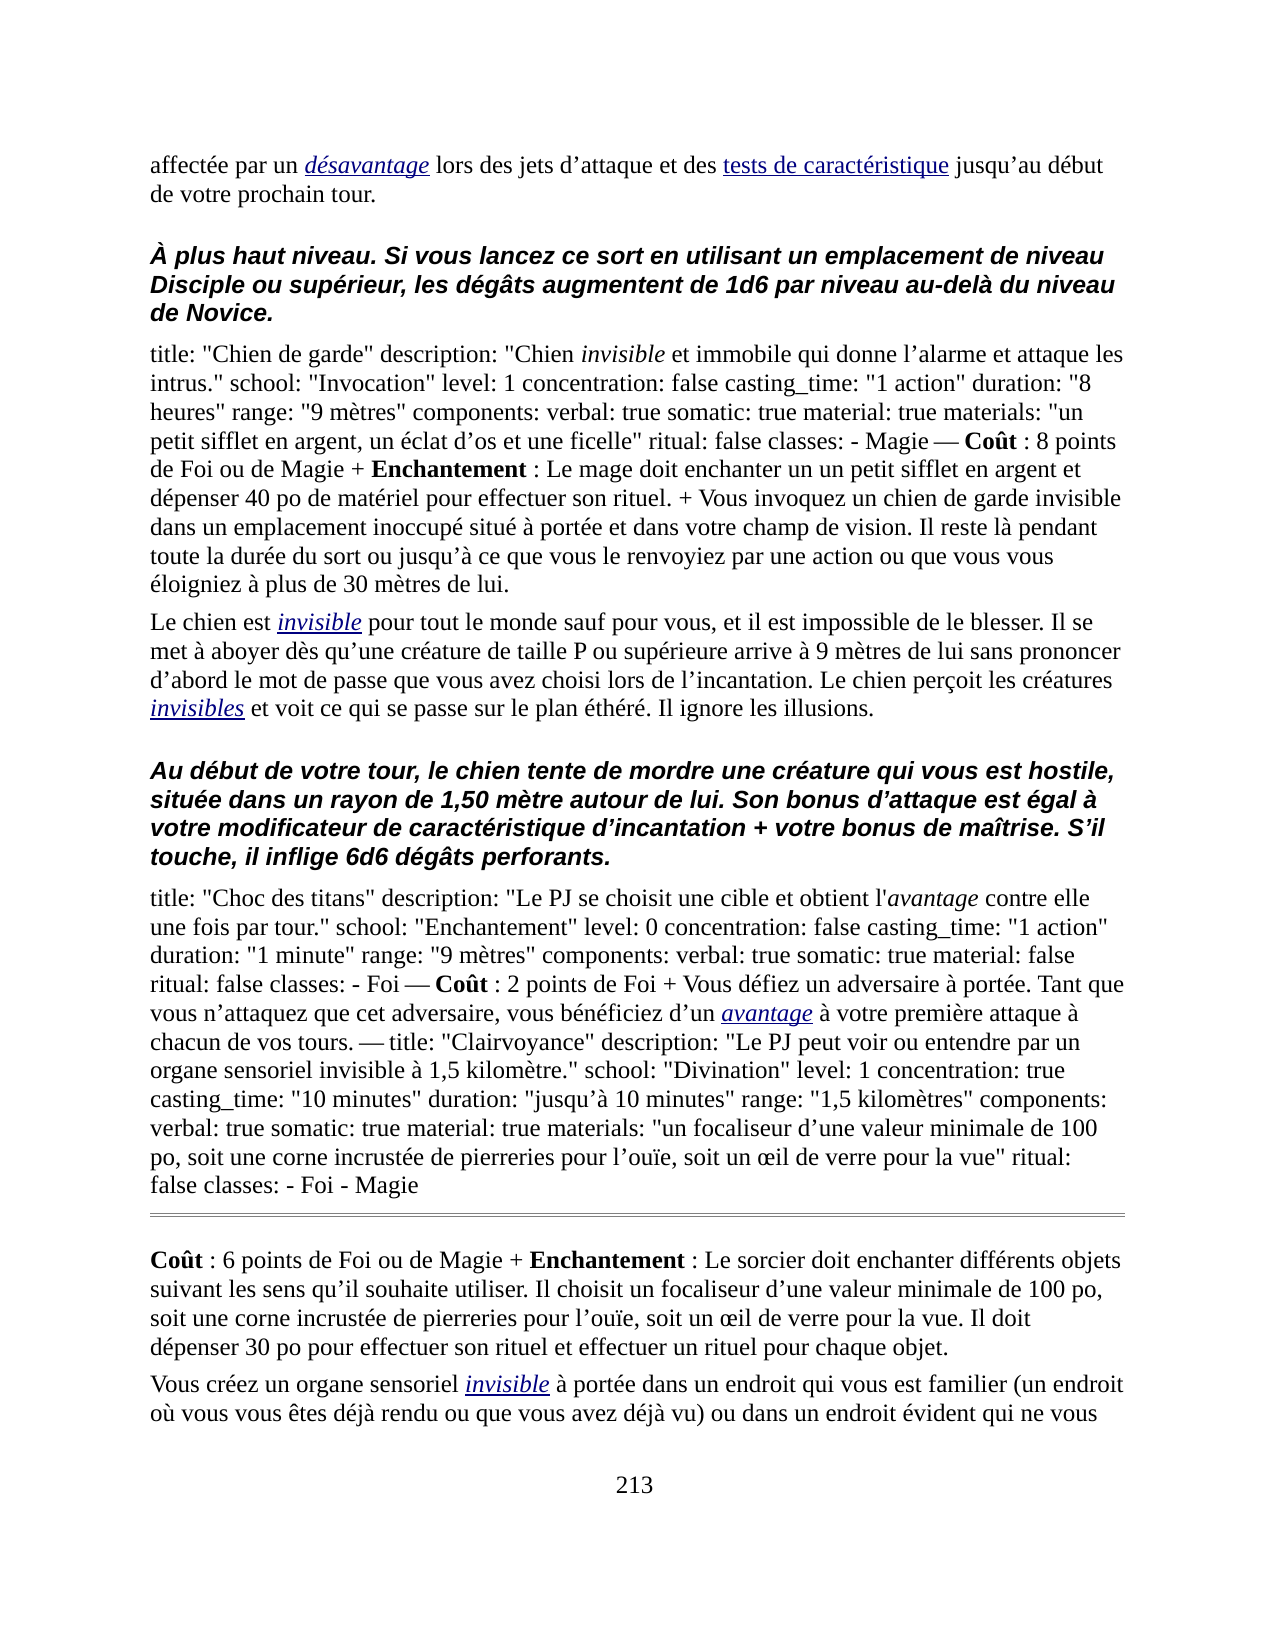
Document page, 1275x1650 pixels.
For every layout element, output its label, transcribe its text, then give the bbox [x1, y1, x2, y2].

subtitle Au début de votre tour, le chien tente de mordre une créature qui vous est hostile, située dans un rayon de 1,50 mètre autour de lui. Son bonus d’attaque est égal à votre modificateur de caractéristique d’incantation + votre bonus de maîtrise. S’il touche, il inflige 6d6 dégâts perforants. [150, 756, 1125, 870]
text Coût : 6 points de Foi ou de Magie + Enchantement : Le sorcier doit enchanter différents objets suivant les sens qu’il souhaite utiliser. Il choisit un focaliseur d’une valeur minimale de 100 po, soit une corne incrustée de pierreries pour l’ouïe, soit un œil de verre pour la vue. Il doit dépenser 30 po pour effectuer son rituel et effectuer un rituel pour chaque objet. [150, 1245, 1125, 1360]
subtitle À plus haut niveau. Si vous lancez ce sort en utilisant un emplacement de niveau Disciple ou supérieur, les dégâts augmentent de 1d6 par niveau au-delà du niveau de Novice. [150, 241, 1125, 327]
text title: "Choc des titans" description: "Le PJ se choisit une cible et obtient l'avantage contre elle une fois par tour." school: "Enchantement" level: 0 concentration: false casting_time: "1 action" duration: "1 minute" range: "9 mètres" components: verbal: true somatic: true material: false ritual: false classes: - Foi — Coût : 2 points de Foi + Vous défiez un adversaire à portée. Tant que vous n’attaquez que cet adversaire, vous bénéficiez d’un avantage à votre première attaque à chacun de vos tours. — title: "Clairvoyance" description: "Le PJ peut voir ou entendre par un organe sensoriel invisible à 1,5 kilomètre." school: "Divination" level: 1 concentration: true casting_time: "10 minutes" duration: "jusqu’à 10 minutes" range: "1,5 kilomètres" components: verbal: true somatic: true material: true materials: "un focaliseur d’une valeur minimale de 100 po, soit une corne incrustée de pierreries pour l’ouïe, soit un œil de verre pour la vue" ritual: false classes: - Foi - Magie [150, 883, 1125, 1199]
text Vous créez un organe sensoriel invisible à portée dans un endroit qui vous est familier (un endroit où vous vous êtes déjà rendu ou que vous avez déjà vu) ou dans un endroit évident qui ne vous [150, 1369, 1125, 1427]
text affectée par un désavantage lors des jets d’attaque et des tests de caractéristique jusqu’au début de votre prochain tour. [150, 150, 1125, 207]
text Le chien est invisible pour tout le monde sauf pour vous, et il est impossible de le blesser. Il se met à aboyer dès qu’une créature de taille P ou supérieure arrive à 9 mètres de lui sans prononcer d’abord le mot de passe que vous avez choisi lors de l’incantation. Le chien perçoit les créatures invisibles et voit ce qui se passe sur le plan éthéré. Il ignore les illusions. [150, 607, 1125, 722]
text title: "Chien de garde" description: "Chien invisible et immobile qui donne l’alarme et attaque les intrus." school: "Invocation" level: 1 concentration: false casting_time: "1 action" duration: "8 heures" range: "9 mètres" components: verbal: true somatic: true material: true materials: "un petit sifflet en argent, un éclat d’os et une ficelle" ritual: false classes: - Magie — Coût : 8 points de Foi ou de Magie + Enchantement : Le mage doit enchanter un un petit sifflet en argent et dépenser 40 po de matériel pour effectuer son rituel. + Vous invoquez un chien de garde invisible dans un emplacement inoccupé situé à portée et dans votre champ de vision. Il reste là pendant toute la durée du sort ou jusqu’à ce que vous le renvoyiez par une action ou que vous vous éloigniez à plus de 30 mètres de lui. [150, 339, 1125, 598]
